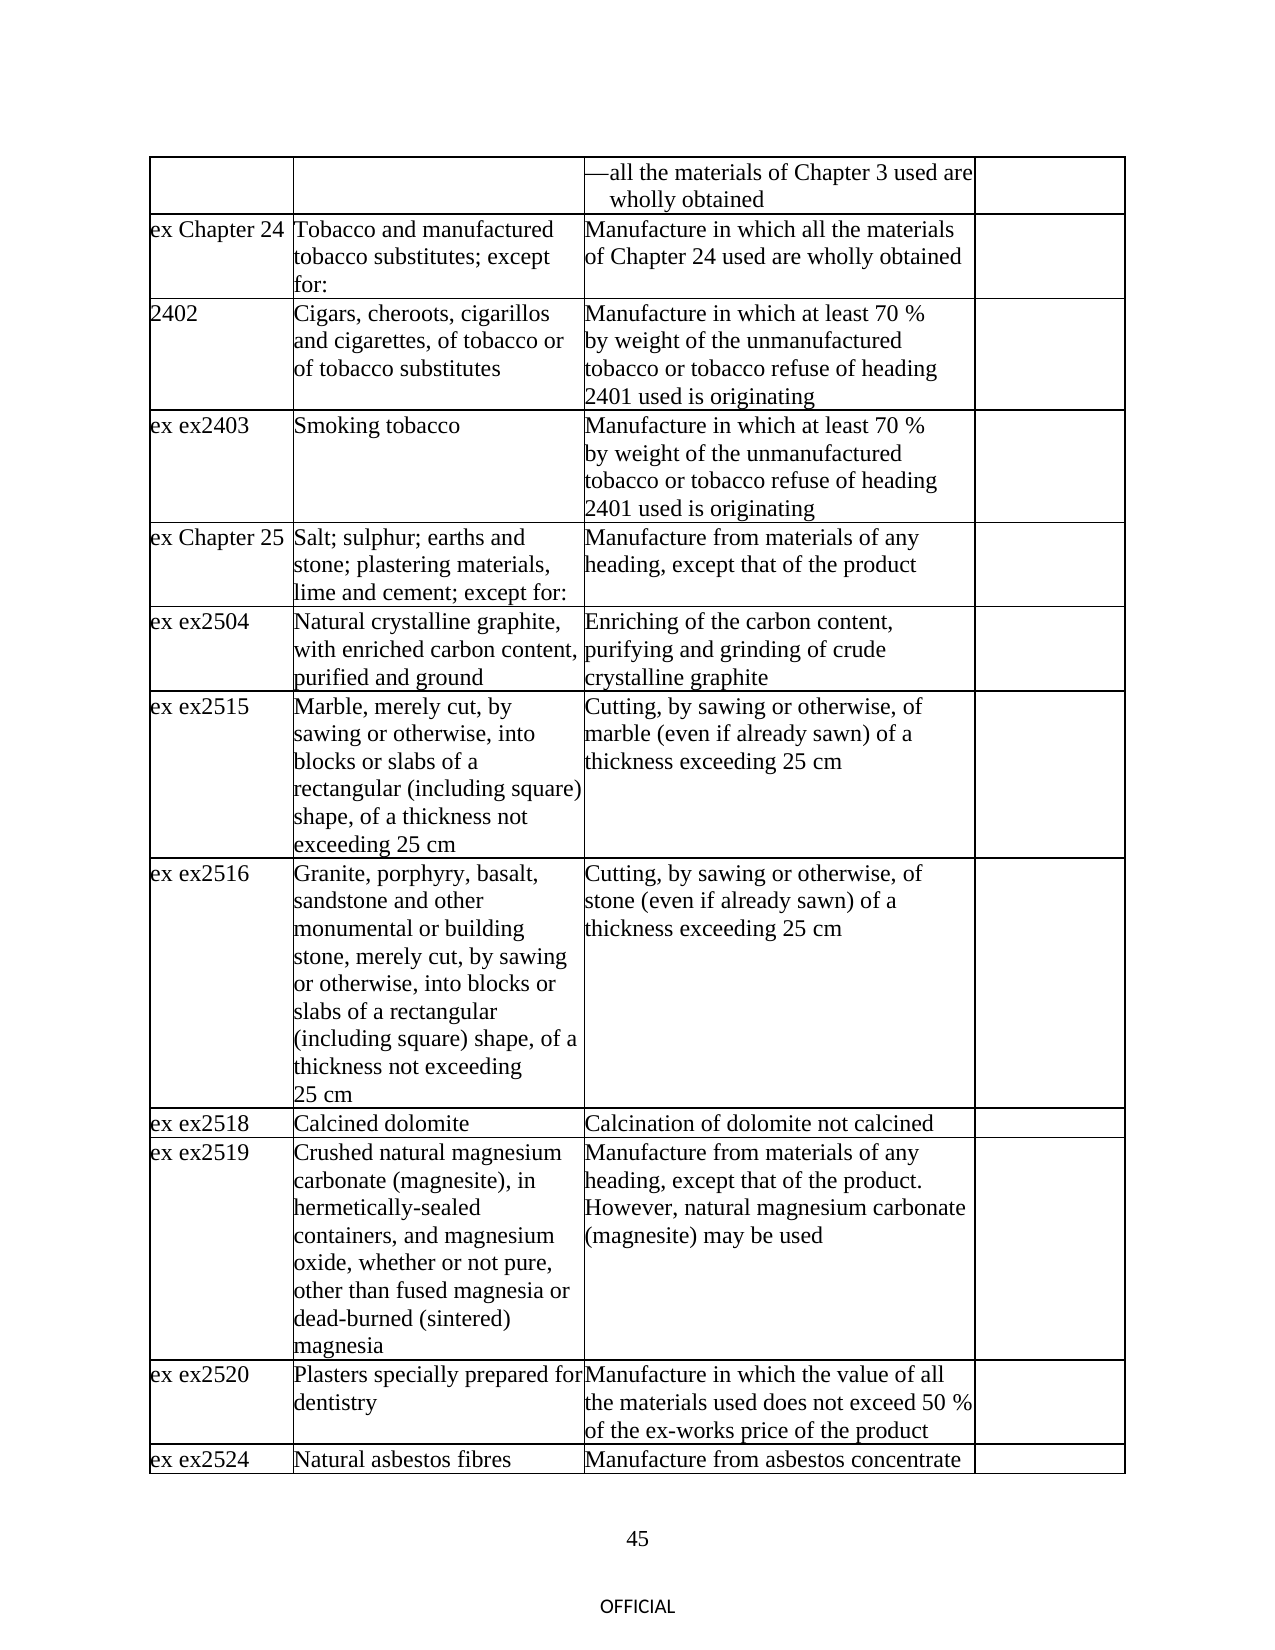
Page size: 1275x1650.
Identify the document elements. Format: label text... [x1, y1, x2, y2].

table_cell [976, 411, 1124, 521]
table_cell Smoking tobacco [294, 411, 584, 521]
table_cell [976, 1361, 1124, 1443]
table_cell [976, 1445, 1124, 1472]
table_cell Manufacture in which at least 70 % by weight of the unmanufactured tobacco or tobacco refuse of heading 2401 used is originating [585, 411, 974, 521]
table_cell Manufacture from materials of any heading, except that of the product. However, natural magnesium carbonate (magnesite) may be used [585, 1138, 974, 1359]
table_cell [976, 692, 1124, 857]
table_cell Manufacture in which all the materials of Chapter 24 used are wholly obtained [585, 215, 974, 297]
table_cell Marble, merely cut, by sawing or otherwise, into blocks or slabs of a rectangular (including square) shape, of a thickness not exceeding 25 cm [294, 692, 584, 857]
table_cell [585, 158, 974, 213]
table_cell Calcination of dolomite not calcined [585, 1109, 974, 1136]
table_cell [976, 1109, 1124, 1136]
table_cell Enriching of the carbon content, purifying and grinding of crude crystalline graphite [585, 607, 974, 690]
table_cell ex Chapter 24 [151, 215, 293, 297]
table_cell Salt; sulphur; earths and stone; plastering materials, lime and cement; except for: [294, 523, 584, 606]
table_cell Manufacture in which the value of all the materials used does not exceed 50 % of the ex-works price of the product [585, 1361, 974, 1443]
table_cell ex ex2516 [151, 859, 293, 1107]
table_cell Natural crystalline graphite, with enriched carbon content, purified and ground [294, 607, 584, 690]
table_cell ex ex2524 [151, 1445, 293, 1472]
table_cell Granite, porphyry, basalt, sandstone and other monumental or building stone, merely cut, by sawing or otherwise, into blocks or slabs of a rectangular (including square) shape, of a thickness not exceeding 25 cm [294, 859, 584, 1107]
table_cell Manufacture in which at least 70 % by weight of the unmanufactured tobacco or tobacco refuse of heading 2401 used is originating [585, 299, 974, 409]
table_cell Cutting, by sawing or otherwise, of marble (even if already sawn) of a thickness exceeding 25 cm [585, 692, 974, 857]
table_cell ex Chapter 25 [151, 523, 293, 606]
table_cell Calcined dolomite [294, 1109, 584, 1136]
table_cell ex ex2515 [151, 692, 293, 857]
table_cell ex ex2403 [151, 411, 293, 521]
table_header all the materials of Chapter 3 used are wholly obtained [609, 158, 974, 213]
table_cell Manufacture from asbestos concentrate [585, 1445, 974, 1472]
table_cell [294, 158, 584, 213]
table_cell [976, 299, 1124, 409]
table_cell ex ex2504 [151, 607, 293, 690]
table_cell [976, 859, 1124, 1107]
table_cell [976, 607, 1124, 690]
table_header — [585, 158, 609, 213]
table_cell Manufacture from materials of any heading, except that of the product [585, 523, 974, 606]
table_cell ex ex2518 [151, 1109, 293, 1136]
table_cell [976, 158, 1124, 213]
table_cell ex ex2520 [151, 1361, 293, 1443]
table_cell Cigars, cheroots, cigarillos and cigarettes, of tobacco or of tobacco substitutes [294, 299, 584, 409]
table_cell 2402 [151, 299, 293, 409]
table_cell Crushed natural magnesium carbonate (magnesite), in hermetically-sealed containers, and magnesium oxide, whether or not pure, other than fused magnesia or dead-burned (sintered) magnesia [294, 1138, 584, 1359]
table_cell [976, 1138, 1124, 1359]
table_cell Natural asbestos fibres [294, 1445, 584, 1472]
table_cell [151, 158, 293, 213]
table_cell Plasters specially prepared for dentistry [294, 1361, 584, 1443]
table_cell Cutting, by sawing or otherwise, of stone (even if already sawn) of a thickness exceeding 25 cm [585, 859, 974, 1107]
table_cell Tobacco and manufactured tobacco substitutes; except for: [294, 215, 584, 297]
table_cell [976, 215, 1124, 297]
table_cell [976, 523, 1124, 606]
table_cell ex ex2519 [151, 1138, 293, 1359]
